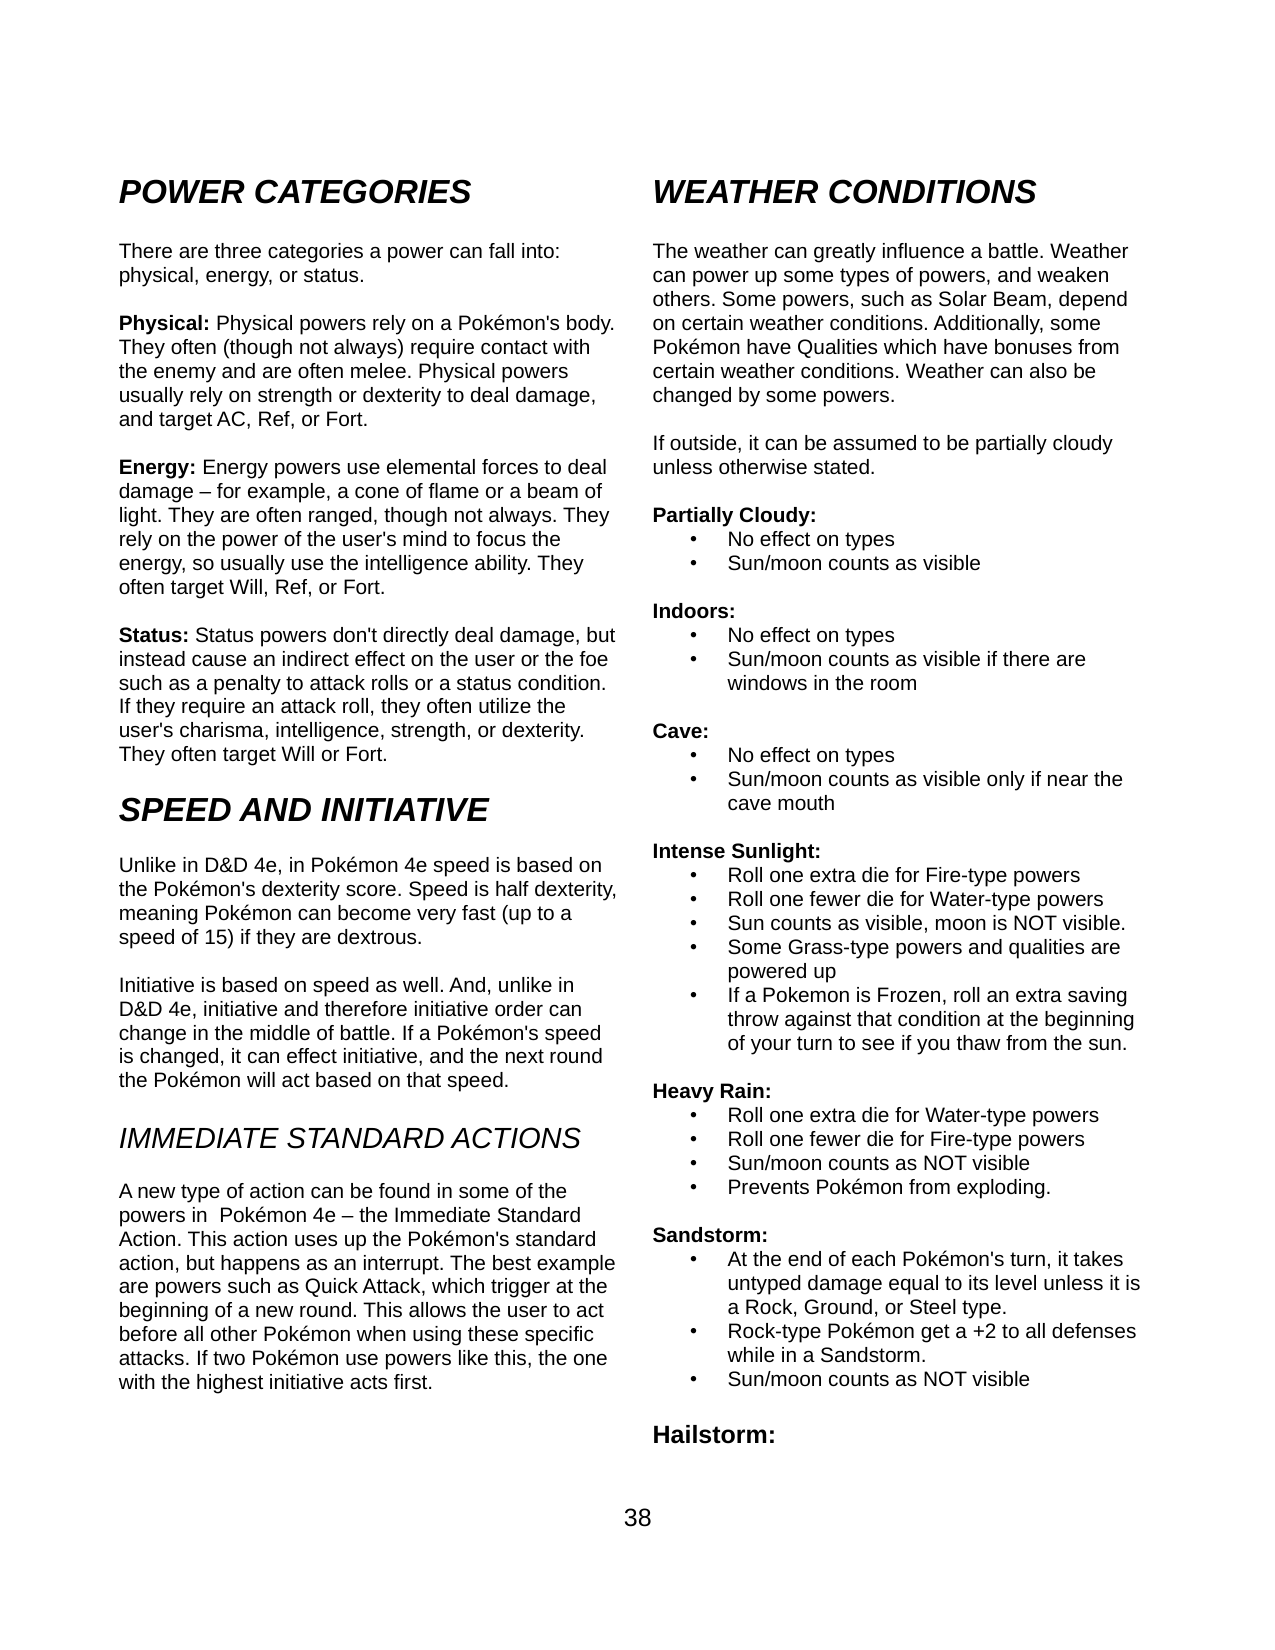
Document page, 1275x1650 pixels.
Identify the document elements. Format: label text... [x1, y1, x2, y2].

list Roll one extra die for Fire-type powers [690, 863, 1156, 887]
text Hailstorm: [652, 1420, 1156, 1448]
list Sun counts as visible, moon is NOT visible. [690, 911, 1156, 935]
list Sun/moon counts as visible only if near the cave mouth [690, 767, 1156, 815]
list Some Grass-type powers and qualities are powered up [690, 935, 1156, 983]
text Status: Status powers don't directly deal damage, but instead cause an indirect effect on the user or the foe such as a penalty to attack rolls or a status condition. If they require an attack roll, they often utilize the user's charisma, intelligence, strength, or dexterity. They often target Will or Fort. [118, 622, 622, 766]
text Partially Cloudy: [652, 503, 1156, 527]
list Sun/moon counts as visible if there are windows in the room [690, 647, 1156, 695]
subtitle WEATHER CONDITIONS [652, 172, 1156, 210]
text Indoors: [652, 599, 1156, 623]
text Physical: Physical powers rely on a Pokémon's body. They often (though not always) require contact with the enemy and are often melee. Physical powers usually rely on strength or dexterity to deal damage, and target AC, Ref, or Fort. [118, 311, 622, 431]
text Energy: Energy powers use elemental forces to deal damage – for example, a cone of flame or a beam of light. They are often ranged, though not always. They rely on the power of the user's mind to focus the energy, so usually use the intelligence ability. They often target Will, Ref, or Fort. [118, 455, 622, 598]
text Heavy Rain: [652, 1079, 1156, 1103]
text If outside, it can be assumed to be partially cloudy unless otherwise stated. [652, 431, 1156, 479]
list Rock-type Pokémon get a +2 to all defenses while in a Sandstorm. [690, 1319, 1156, 1367]
list No effect on types [690, 743, 1156, 767]
text There are three categories a power can fall into: physical, energy, or status. [118, 239, 622, 287]
text Sandstorm: [652, 1223, 1156, 1247]
list At the end of each Pokémon's turn, it takes untyped damage equal to its level unless it is a Rock, Ground, or Steel type. [690, 1247, 1156, 1319]
list Sun/moon counts as NOT visible [690, 1367, 1156, 1391]
list Sun/moon counts as NOT visible [690, 1151, 1156, 1175]
subtitle IMMEDIATE STANDARD ACTIONS [118, 1121, 622, 1154]
subtitle POWER CATEGORIES [118, 172, 622, 210]
text Unlike in D&D 4e, in Pokémon 4e speed is based on the Pokémon's dexterity score. Speed is half dexterity, meaning Pokémon can become very fast (up to a speed of 15) if they are dextrous. [118, 853, 622, 948]
list Roll one extra die for Water-type powers [690, 1103, 1156, 1127]
list No effect on types [690, 623, 1156, 647]
list No effect on types [690, 527, 1156, 551]
subtitle SPEED AND INITIATIVE [118, 790, 622, 829]
list Roll one fewer die for Water-type powers [690, 887, 1156, 911]
list Prevents Pokémon from exploding. [690, 1175, 1156, 1199]
text Initiative is based on speed as well. And, unlike in D&D 4e, initiative and therefore initiative order can change in the middle of battle. If a Pokémon's speed is changed, it can effect initiative, and the next round the Pokémon will act based on that speed. [118, 972, 622, 1092]
list Roll one fewer die for Fire-type powers [690, 1127, 1156, 1151]
list Sun/moon counts as visible [690, 551, 1156, 575]
text Intense Sunlight: [652, 839, 1156, 863]
text A new type of action can be found in some of the powers in Pokémon 4e – the Immediate Standard Action. This action uses up the Pokémon's standard action, but happens as an interrupt. The best example are powers such as Quick Attack, which trigger at the beginning of a new round. This allows the user to act before all other Pokémon when using these specific attacks. If two Pokémon use powers like this, the one with the highest initiative acts first. [118, 1178, 622, 1394]
text The weather can greatly influence a battle. Weather can power up some types of powers, and weaken others. Some powers, such as Solar Beam, depend on certain weather conditions. Additionally, some Pokémon have Qualities which have bonuses from certain weather conditions. Weather can also be changed by some powers. [652, 239, 1156, 407]
list If a Pokemon is Frozen, roll an extra saving throw against that condition at the beginning of your turn to see if you thaw from the sun. [690, 983, 1156, 1055]
text Cave: [652, 719, 1156, 743]
